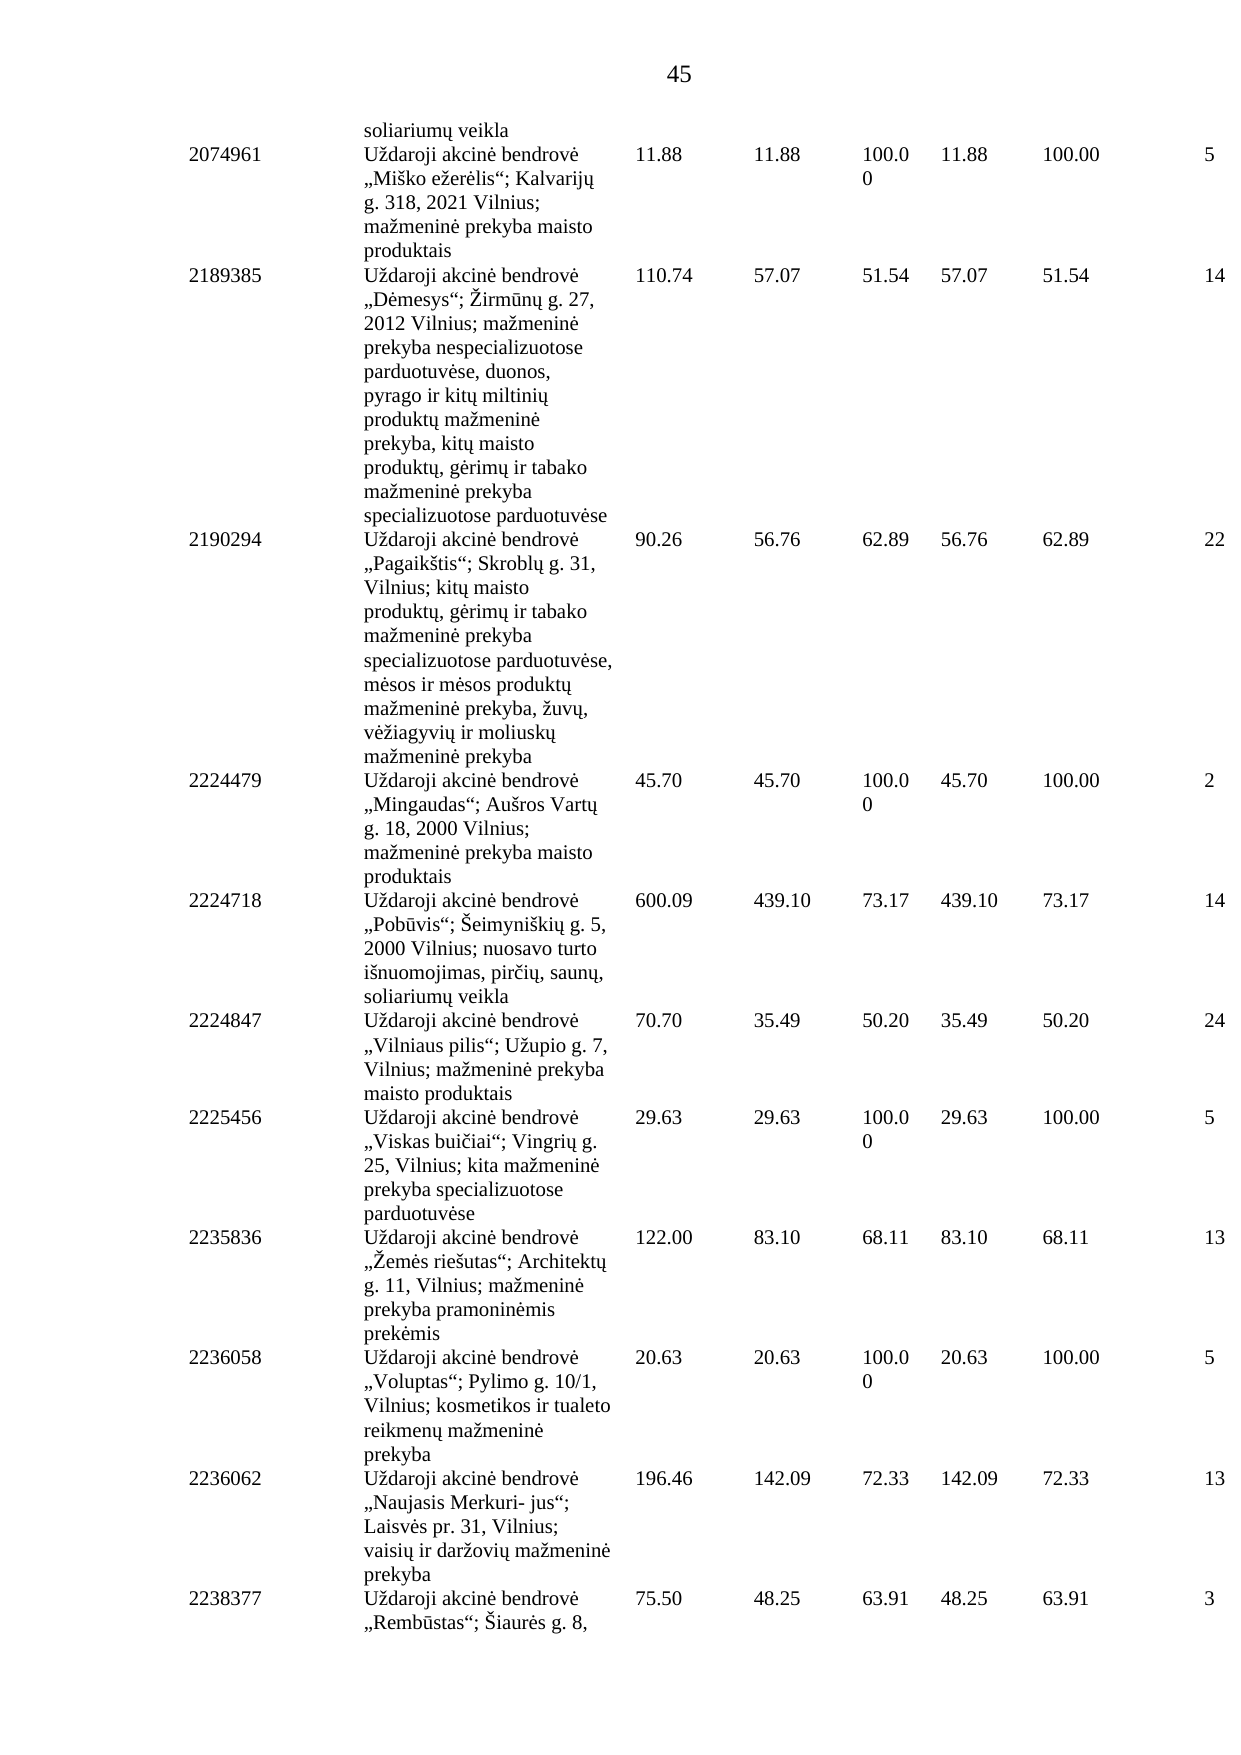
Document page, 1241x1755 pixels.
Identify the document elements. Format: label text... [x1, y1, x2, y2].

table_cell 2 [1193, 768, 1240, 888]
table_cell 2236062 [177, 1466, 352, 1586]
table_cell 100.00 [851, 1105, 929, 1225]
table_cell 62.89 [851, 527, 929, 768]
table_cell 2074961 [177, 142, 352, 262]
table_cell 56.76 [742, 527, 851, 768]
table_cell 68.11 [1031, 1225, 1193, 1345]
table_cell 100.00 [851, 768, 929, 888]
table_cell 110.74 [624, 263, 742, 527]
table_cell 68.11 [851, 1225, 929, 1345]
table_cell 83.10 [929, 1225, 1031, 1345]
table_cell 2190294 [177, 527, 352, 768]
table_cell 48.25 [742, 1586, 851, 1634]
table_cell 57.07 [742, 263, 851, 527]
table_cell 439.10 [742, 888, 851, 1008]
table_cell 83.10 [742, 1225, 851, 1345]
table_cell 73.17 [851, 888, 929, 1008]
table_cell 600.09 [624, 888, 742, 1008]
table_cell 14 [1193, 888, 1240, 1008]
table_cell 13 [1193, 1225, 1240, 1345]
table_cell [1031, 118, 1193, 142]
table_cell 100.00 [1031, 142, 1193, 262]
table_cell 24 [1193, 1009, 1240, 1105]
table_cell 3 [1193, 1586, 1240, 1634]
table_cell 100.00 [1031, 1345, 1193, 1466]
table_cell 29.63 [624, 1105, 742, 1225]
table_cell [177, 118, 352, 142]
table_cell [929, 118, 1031, 142]
table_cell Uždaroji akcinė bendrovė „Miško ežerėlis“; Kalvarijų g. 318, 2021 Vilnius; mažmeninė prekyba maisto produktais [353, 142, 624, 262]
table_cell 63.91 [851, 1586, 929, 1634]
table_cell 439.10 [929, 888, 1031, 1008]
table_cell 14 [1193, 263, 1240, 527]
table_cell 45.70 [624, 768, 742, 888]
table_cell 50.20 [1031, 1009, 1193, 1105]
table_cell 2224847 [177, 1009, 352, 1105]
table_cell 29.63 [929, 1105, 1031, 1225]
table_cell [624, 118, 742, 142]
table_cell 100.00 [851, 142, 929, 262]
table_cell 5 [1193, 1345, 1240, 1466]
table_cell 56.76 [929, 527, 1031, 768]
table_cell 196.46 [624, 1466, 742, 1586]
table_cell 5 [1193, 142, 1240, 262]
table_cell 11.88 [624, 142, 742, 262]
table_cell 70.70 [624, 1009, 742, 1105]
table_cell [851, 118, 929, 142]
table_cell 45.70 [742, 768, 851, 888]
table_cell 2225456 [177, 1105, 352, 1225]
table_cell 5 [1193, 1105, 1240, 1225]
table_cell 100.00 [1031, 768, 1193, 888]
table_cell 142.09 [742, 1466, 851, 1586]
table_cell 2235836 [177, 1225, 352, 1345]
table_cell soliariumų veikla [353, 118, 624, 142]
table_cell 142.09 [929, 1466, 1031, 1586]
table_cell 48.25 [929, 1586, 1031, 1634]
table_cell 22 [1193, 527, 1240, 768]
table_cell 57.07 [929, 263, 1031, 527]
table_cell 72.33 [1031, 1466, 1193, 1586]
table_cell [1193, 118, 1240, 142]
table_cell 35.49 [929, 1009, 1031, 1105]
table_cell 29.63 [742, 1105, 851, 1225]
table_cell Uždaroji akcinė bendrovė „Viskas buičiai“; Vingrių g. 25, Vilnius; kita mažmeninė prekyba specializuotose parduotuvėse [353, 1105, 624, 1225]
table_cell 50.20 [851, 1009, 929, 1105]
table_cell 35.49 [742, 1009, 851, 1105]
table_cell 13 [1193, 1466, 1240, 1586]
table_cell 45.70 [929, 768, 1031, 888]
table_cell 63.91 [1031, 1586, 1193, 1634]
table_cell 11.88 [742, 142, 851, 262]
table_cell 75.50 [624, 1586, 742, 1634]
table_cell Uždaroji akcinė bendrovė „Mingaudas“; Aušros Vartų g. 18, 2000 Vilnius; mažmeninė prekyba maisto produktais [353, 768, 624, 888]
table_cell Uždaroji akcinė bendrovė „Voluptas“; Pylimo g. 10/1, Vilnius; kosmetikos ir tualeto reikmenų mažmeninė prekyba [353, 1345, 624, 1466]
table_cell 100.00 [851, 1345, 929, 1466]
table_cell [742, 118, 851, 142]
table_cell 73.17 [1031, 888, 1193, 1008]
table_cell 62.89 [1031, 527, 1193, 768]
table_cell Uždaroji akcinė bendrovė „Pobūvis“; Šeimyniškių g. 5, 2000 Vilnius; nuosavo turto išnuomojimas, pirčių, saunų, soliariumų veikla [353, 888, 624, 1008]
table_cell 51.54 [1031, 263, 1193, 527]
table_cell 11.88 [929, 142, 1031, 262]
table_cell 2238377 [177, 1586, 352, 1634]
table_cell Uždaroji akcinė bendrovė „Žemės riešutas“; Architektų g. 11, Vilnius; mažmeninė prekyba pramoninėmis prekėmis [353, 1225, 624, 1345]
table_cell 90.26 [624, 527, 742, 768]
table_cell 2224718 [177, 888, 352, 1008]
table_cell 2236058 [177, 1345, 352, 1466]
table_cell Uždaroji akcinė bendrovė „Rembūstas“; Šiaurės g. 8, [353, 1586, 624, 1634]
table_cell Uždaroji akcinė bendrovė „Dėmesys“; Žirmūnų g. 27, 2012 Vilnius; mažmeninė prekyba nespecializuotose parduotuvėse, duonos, pyrago ir kitų miltinių produktų mažmeninė prekyba, kitų maisto produktų, gėrimų ir tabako mažmeninė prekyba specializuotose parduotuvėse [353, 263, 624, 527]
table_cell 72.33 [851, 1466, 929, 1586]
table_cell 122.00 [624, 1225, 742, 1345]
table_cell Uždaroji akcinė bendrovė „Pagaikštis“; Skroblų g. 31, Vilnius; kitų maisto produktų, gėrimų ir tabako mažmeninė prekyba specializuotose parduotuvėse, mėsos ir mėsos produktų mažmeninė prekyba, žuvų, vėžiagyvių ir moliuskų mažmeninė prekyba [353, 527, 624, 768]
table_cell Uždaroji akcinė bendrovė „Vilniaus pilis“; Užupio g. 7, Vilnius; mažmeninė prekyba maisto produktais [353, 1009, 624, 1105]
table_cell 20.63 [742, 1345, 851, 1466]
table_cell 20.63 [929, 1345, 1031, 1466]
table_cell Uždaroji akcinė bendrovė „Naujasis Merkuri- jus“; Laisvės pr. 31, Vilnius; vaisių ir daržovių mažmeninė prekyba [353, 1466, 624, 1586]
table_cell 2224479 [177, 768, 352, 888]
table_cell 2189385 [177, 263, 352, 527]
table_cell 51.54 [851, 263, 929, 527]
table_cell 20.63 [624, 1345, 742, 1466]
table_cell 100.00 [1031, 1105, 1193, 1225]
